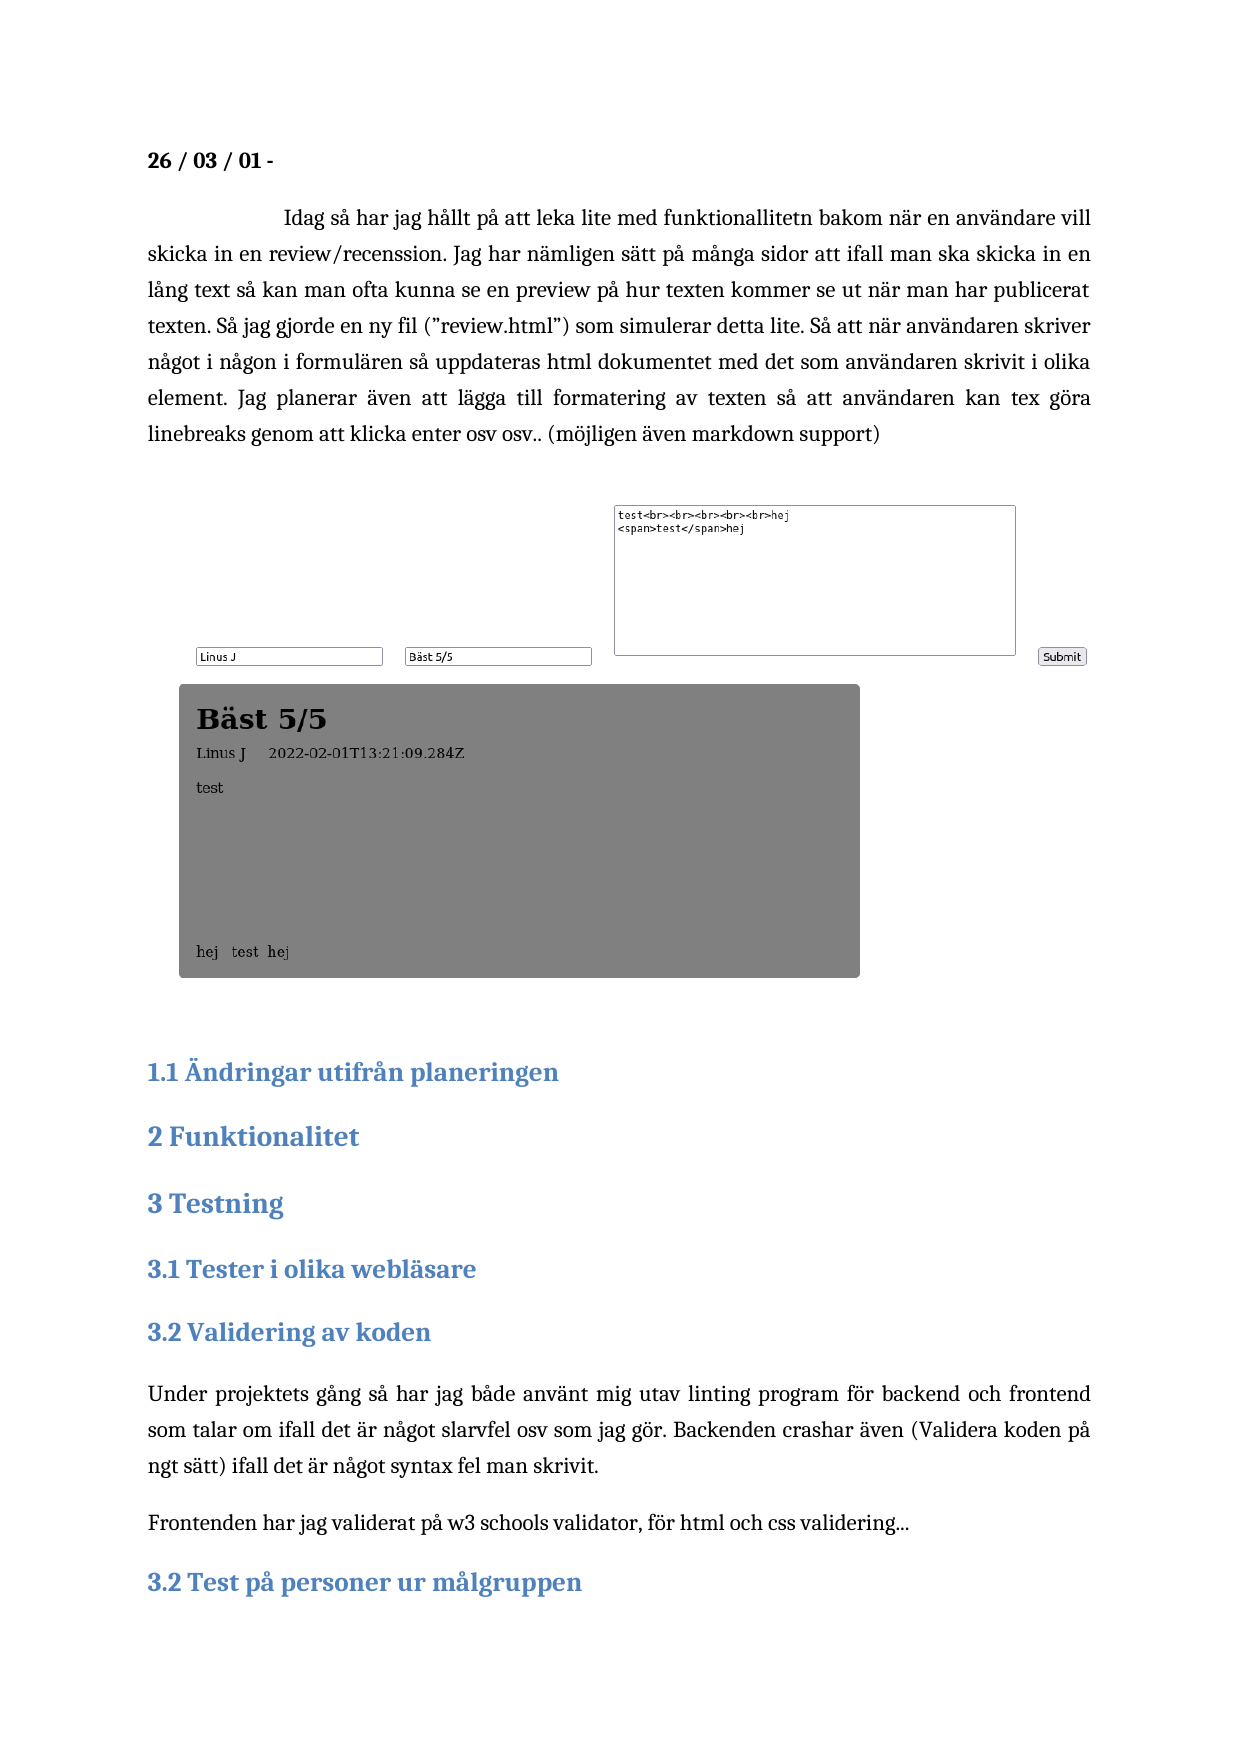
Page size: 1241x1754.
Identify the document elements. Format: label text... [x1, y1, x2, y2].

text Under projektets gång så har jag både använt mig utav linting program för backend och frontend som talar om ifall det är något slarvfel osv som jag gör. Backenden crashar även (Validera koden på ngt sätt) ifall det är något syntax fel man skrivit. [148, 1381, 1093, 1479]
text 2 Funktionalitet [148, 1120, 1093, 1154]
text 3.1 Tester i olika webläsare [148, 1254, 1093, 1285]
text Idag så har jag hållt på att leka lite med funktionallitetn bakom när en användare vill skicka in en review/recenssion. Jag har nämligen sätt på många sidor att ifall man ska skicka in en lång text så kan man ofta kunna se en preview på hur texten kommer se ut när man har publicerat texten. Så jag gjorde en ny fil (”review.html”) som simulerar detta lite. Så att när användaren skriver något i någon i formulären så uppdateras html dokumentet med det som användaren skrivit i olika element. Jag planerar även att lägga till formatering av texten så att användaren kan tex göra linebreaks genom att klicka enter osv osv.. (möjligen även markdown support) [148, 204, 1093, 447]
picture [157, 493, 1103, 991]
text Frontenden har jag validerat på w3 schools validator, för html och css validering... [148, 1510, 1093, 1536]
text 3 Testning [148, 1187, 1093, 1221]
text 1.1 Ändringar utifrån planeringen [148, 1057, 1093, 1088]
text 3.2 Validering av koden [148, 1317, 1093, 1348]
text 3.2 Test på personer ur målgruppen [148, 1567, 1093, 1598]
text 26 / 03 / 01 - [148, 148, 1093, 174]
